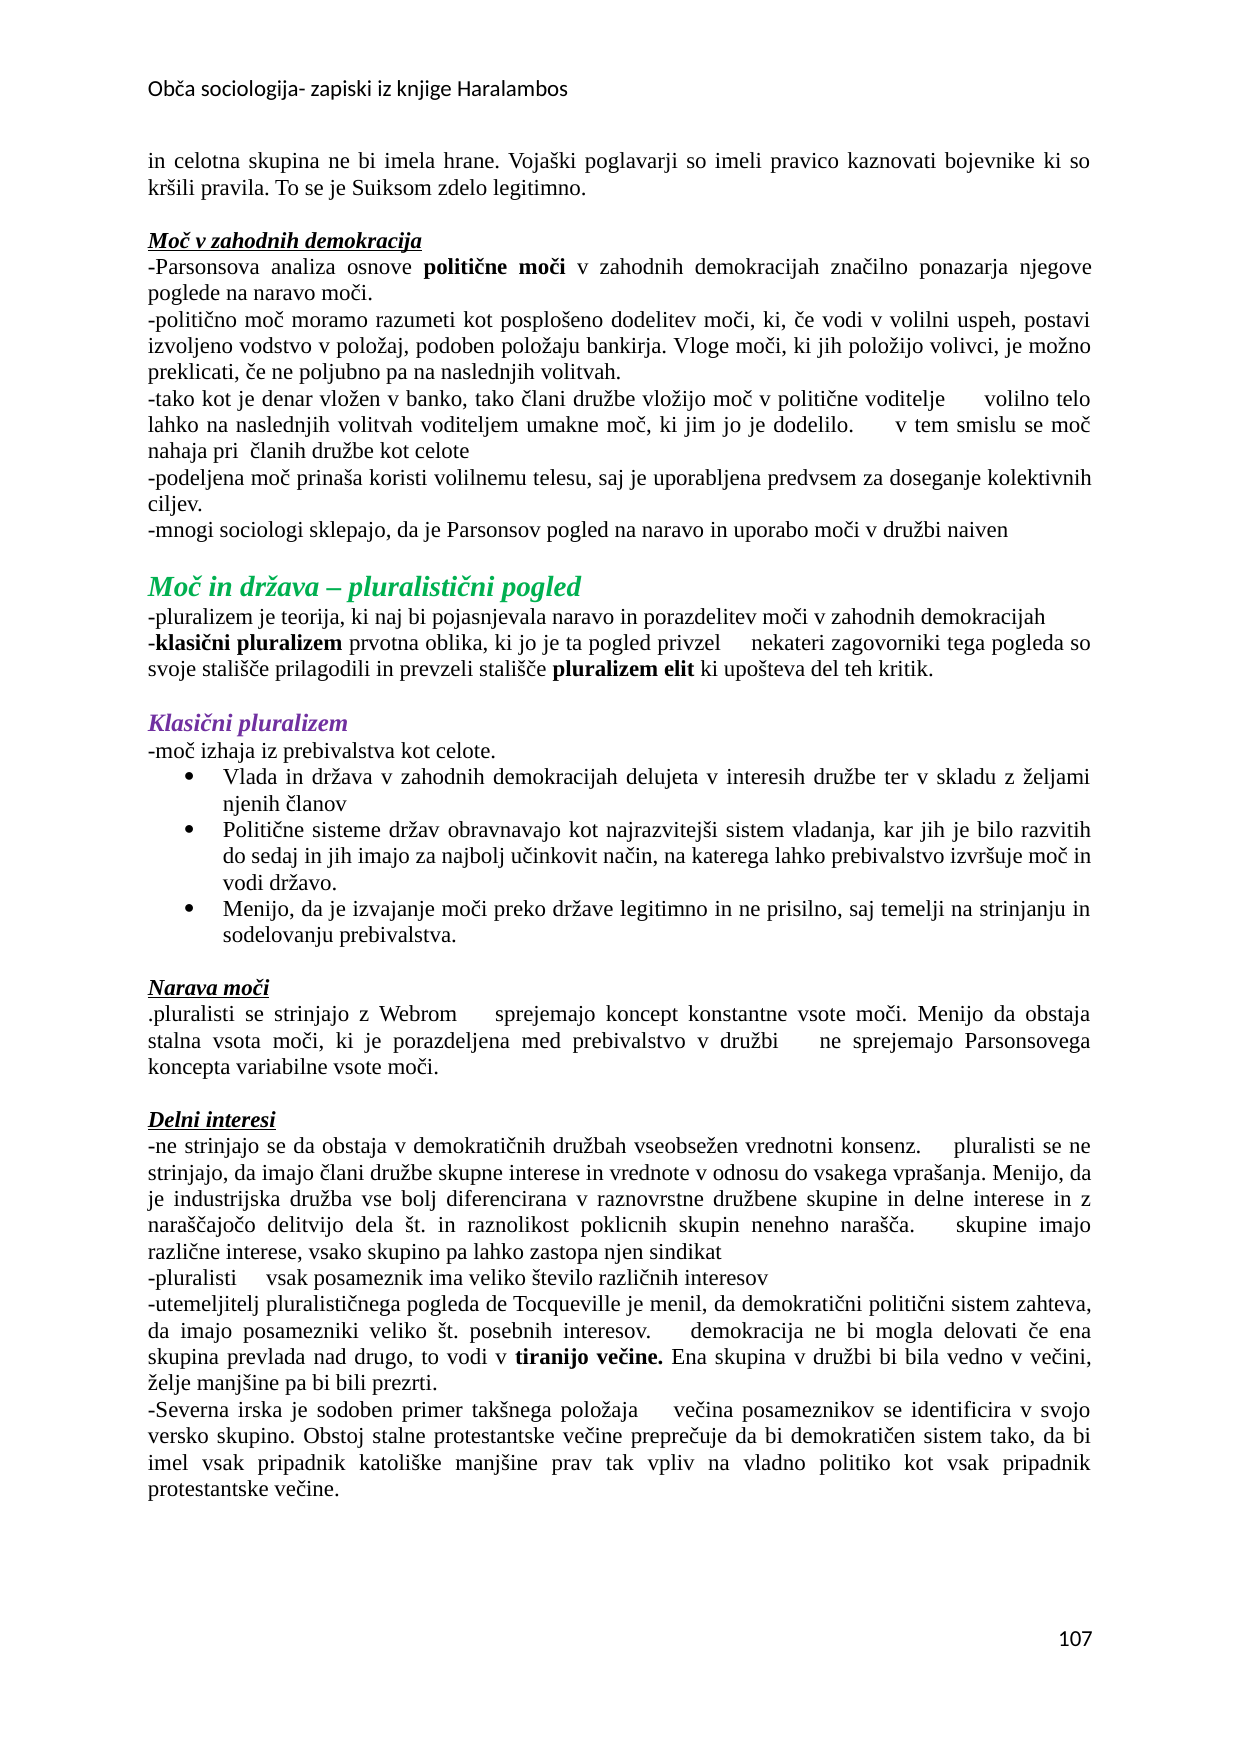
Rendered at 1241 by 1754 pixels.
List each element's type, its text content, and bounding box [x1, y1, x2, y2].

text -utemeljitelj pluralističnega pogleda de Tocqueville je menil, da demokratični politični sistem zahteva, da imajo posamezniki veliko št. posebnih interesov.  demokracija ne bi mogla delovati če ena skupina prevlada nad drugo, to vodi v tiranijo večine. Ena skupina v družbi bi bila vedno v večini, želje manjšine pa bi bili prezrti. [148, 1290, 1093, 1396]
text Moč v zahodnih demokracija [148, 227, 1093, 253]
text Narava moči [148, 974, 1093, 1001]
text in celotna skupina ne bi imela hrane. Vojaški poglavarji so imeli pravico kaznovati bojevnike ki so kršili pravila. To se je Suiksom zdelo legitimno. [148, 148, 1093, 200]
text .pluralisti se strinjajo z Webrom  sprejemajo koncept konstantne vsote moči. Menijo da obstaja stalna vsota moči, ki je porazdeljena med prebivalstvo v družbi  ne sprejemajo Parsonsovega koncepta variabilne vsote moči. [148, 1001, 1093, 1079]
list Menijo, da je izvajanje moči preko države legitimno in ne prisilno, saj temelji na strinjanju in sodelovanju prebivalstva. [185, 895, 1093, 948]
list Vlada in država v zahodnih demokracijah delujeta v interesih družbe ter v skladu z željami njenih članov [185, 763, 1093, 816]
text -klasični pluralizem prvotna oblika, ki jo je ta pogled privzel  nekateri zagovorniki tega pogleda so svoje stališče prilagodili in prevzeli stališče pluralizem elit ki upošteva del teh kritik. [148, 629, 1093, 682]
text -mnogi sociologi sklepajo, da je Parsonsov pogled na naravo in uporabo moči v družbi naiven [148, 517, 1093, 543]
text -podeljena moč prinaša koristi volilnemu telesu, saj je uporabljena predvsem za doseganje kolektivnih ciljev. [148, 464, 1093, 517]
text Delni interesi [148, 1106, 1093, 1132]
text -Parsonsova analiza osnove politične moči v zahodnih demokracijah značilno ponazarja njegove poglede na naravo moči. [148, 253, 1093, 306]
text -pluralisti  vsak posameznik ima veliko število različnih interesov [148, 1264, 1093, 1290]
text -tako kot je denar vložen v banko, tako člani družbe vložijo moč v politične voditelje  volilno telo lahko na naslednjih volitvah voditeljem umakne moč, ki jim jo je dodelilo.  v tem smislu se moč nahaja pri članih družbe kot celote [148, 385, 1093, 464]
text -pluralizem je teorija, ki naj bi pojasnjevala naravo in porazdelitev moči v zahodnih demokracijah [148, 603, 1093, 629]
list Politične sisteme držav obravnavajo kot najrazvitejši sistem vladanja, kar jih je bilo razvitih do sedaj in jih imajo za najbolj učinkovit način, na katerega lahko prebivalstvo izvršuje moč in vodi državo. [185, 816, 1093, 895]
text -moč izhaja iz prebivalstva kot celote. [148, 737, 1093, 763]
text Klasični pluralizem [148, 708, 1093, 737]
text -Severna irska je sodoben primer takšnega položaja  večina posameznikov se identificira v svojo versko skupino. Obstoj stalne protestantske večine preprečuje da bi demokratičen sistem tako, da bi imel vsak pripadnik katoliške manjšine prav tak vpliv na vladno politiko kot vsak pripadnik protestantske večine. [148, 1396, 1093, 1501]
text Moč in država – pluralistični pogled [148, 569, 1093, 603]
text -ne strinjajo se da obstaja v demokratičnih družbah vseobsežen vrednotni konsenz.  pluralisti se ne strinjajo, da imajo člani družbe skupne interese in vrednote v odnosu do vsakega vprašanja. Menijo, da je industrijska družba vse bolj diferencirana v raznovrstne družbene skupine in delne interese in z naraščajočo delitvijo dela št. in raznolikost poklicnih skupin nenehno narašča.  skupine imajo različne interese, vsako skupino pa lahko zastopa njen sindikat [148, 1132, 1093, 1264]
text -politično moč moramo razumeti kot posplošeno dodelitev moči, ki, če vodi v volilni uspeh, postavi izvoljeno vodstvo v položaj, podoben položaju bankirja. Vloge moči, ki jih položijo volivci, je možno preklicati, če ne poljubno pa na naslednjih volitvah. [148, 306, 1093, 385]
